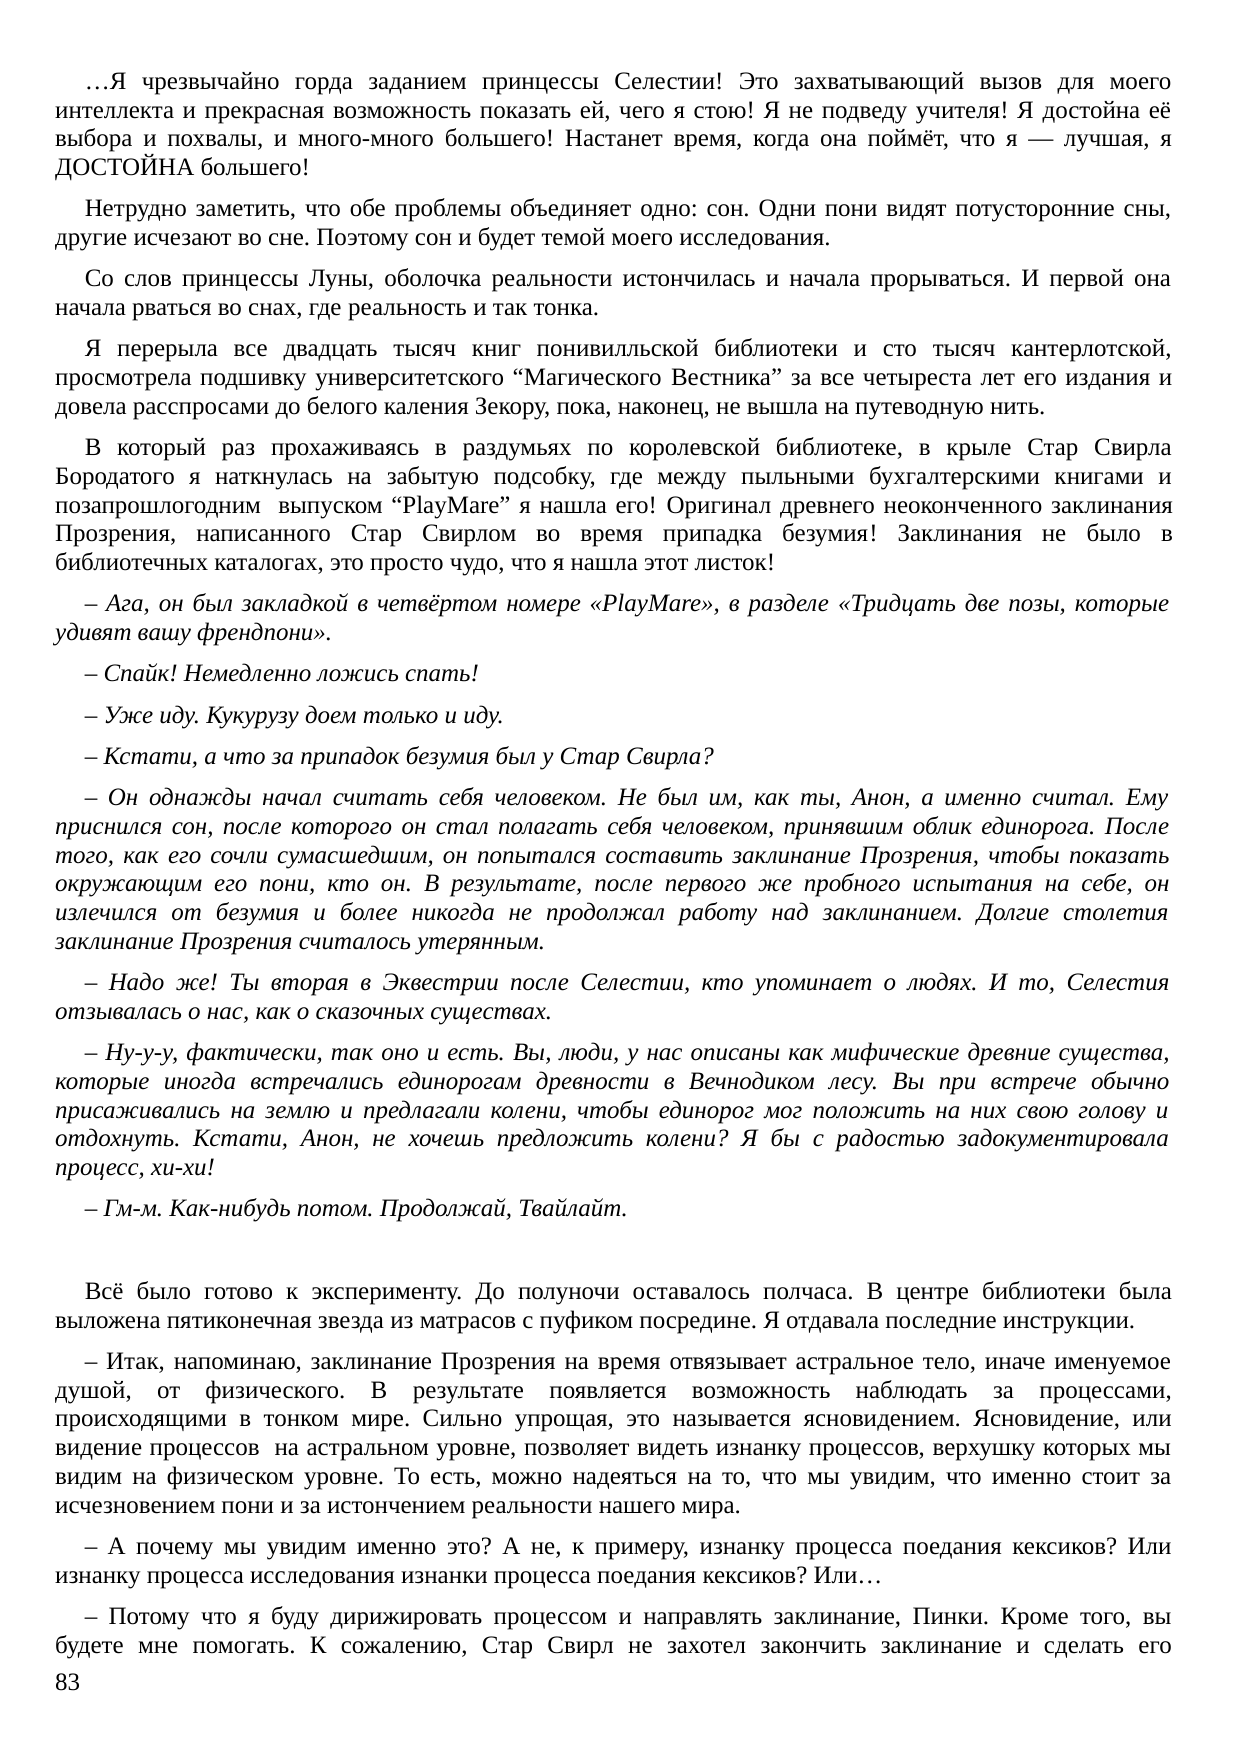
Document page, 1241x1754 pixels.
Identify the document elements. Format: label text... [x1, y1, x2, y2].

text Я перерыла все двадцать тысяч книг понивилльской библиотеки и сто тысяч кантерлотской, просмотрела подшивку университетского “Магического Вестника” за все четыреста лет его издания и довела расспросами до белого каления Зекору, пока, наконец, не вышла на путеводную нить. [55, 333, 1173, 420]
text – Потому что я буду дирижировать процессом и направлять заклинание, Пинки. Кроме того, вы будете мне помогать. К сожалению, Стар Свирл не захотел закончить заклинание и сделать его [55, 1601, 1173, 1658]
text В который раз прохаживаясь в раздумьях по королевской библиотеке, в крыле Стар Свирла Бородатого я наткнулась на забытую подсобку, где между пыльными бухгалтерскими книгами и позапрошлогодним выпуском “PlayMare” я нашла его! Оригинал древнего неоконченного заклинания Прозрения, написанного Стар Свирлом во время припадка безумия! Заклинания не было в библиотечных каталогах, это просто чудо, что я нашла этот листок! [55, 432, 1173, 576]
text – Кстати, а что за припадок безумия был у Стар Свирла? [55, 741, 1173, 770]
text – Надо же! Ты вторая в Эквестрии после Селестии, кто упоминает о людях. И то, Селестия отзывалась о нас, как о сказочных существах. [55, 967, 1173, 1025]
text – Спайк! Немедленно ложись спать! [55, 658, 1173, 687]
text Со слов принцессы Луны, оболочка реальности истончилась и начала прорываться. И первой она начала рваться во снах, где реальность и так тонка. [55, 263, 1173, 321]
text – Он однажды начал считать себя человеком. Не был им, как ты, Анон, а именно считал. Ему приснился сон, после которого он стал полагать себя человеком, принявшим облик единорога. После того, как его сочли сумасшедшим, он попытался составить заклинание Прозрения, чтобы показать окружающим его пони, кто он. В результате, после первого же пробного испытания на себе, он излечился от безумия и более никогда не продолжал работу над заклинанием. Долгие столетия заклинание Прозрения считалось утерянным. [55, 782, 1173, 955]
text – Ну-у-у, фактически, так оно и есть. Вы, люди, у нас описаны как мифические древние существа, которые иногда встречались единорогам древности в Вечнодиком лесу. Вы при встрече обычно присаживались на землю и предлагали колени, чтобы единорог мог положить на них свою голову и отдохнуть. Кстати, Анон, не хочешь предложить колени? Я бы с радостью задокументировала процесс, хи-хи! [55, 1037, 1173, 1181]
text – Уже иду. Кукурузу доем только и иду. [55, 700, 1173, 728]
text Нетрудно заметить, что обе проблемы объединяет одно: сон. Одни пони видят потусторонние сны, другие исчезают во сне. Поэтому сон и будет темой моего исследования. [55, 193, 1173, 251]
text …Я чрезвычайно горда заданием принцессы Селестии! Это захватывающий вызов для моего интеллекта и прекрасная возможность показать ей, чего я стою! Я не подведу учителя! Я достойна её выбора и похвалы, и много-много большего! Настанет время, когда она поймёт, что я — лучшая, я ДОСТОЙНА большего! [55, 66, 1173, 181]
text Всё было готово к эксперименту. До полуночи оставалось полчаса. В центре библиотеки была выложена пятиконечная звезда из матрасов с пуфиком посредине. Я отдавала последние инструкции. [55, 1276, 1173, 1333]
text – Итак, напоминаю, заклинание Прозрения на время отвязывает астральное тело, иначе именуемое душой, от физического. В результате появляется возможность наблюдать за процессами, происходящими в тонком мире. Сильно упрощая, это называется ясновидением. Ясновидение, или видение процессов на астральном уровне, позволяет видеть изнанку процессов, верхушку которых мы видим на физическом уровне. То есть, можно надеяться на то, что мы увидим, что именно стоит за исчезновением пони и за истончением реальности нашего мира. [55, 1346, 1173, 1518]
text – Гм-м. Как-нибудь потом. Продолжай, Твайлайт. [55, 1193, 1173, 1222]
text – А почему мы увидим именно это? А не, к примеру, изнанку процесса поедания кексиков? Или изнанку процесса исследования изнанки процесса поедания кексиков? Или… [55, 1531, 1173, 1588]
text – Ага, он был закладкой в четвёртом номере «PlayMare», в разделе «Тридцать две позы, которые удивят вашу френдпони». [55, 588, 1173, 646]
